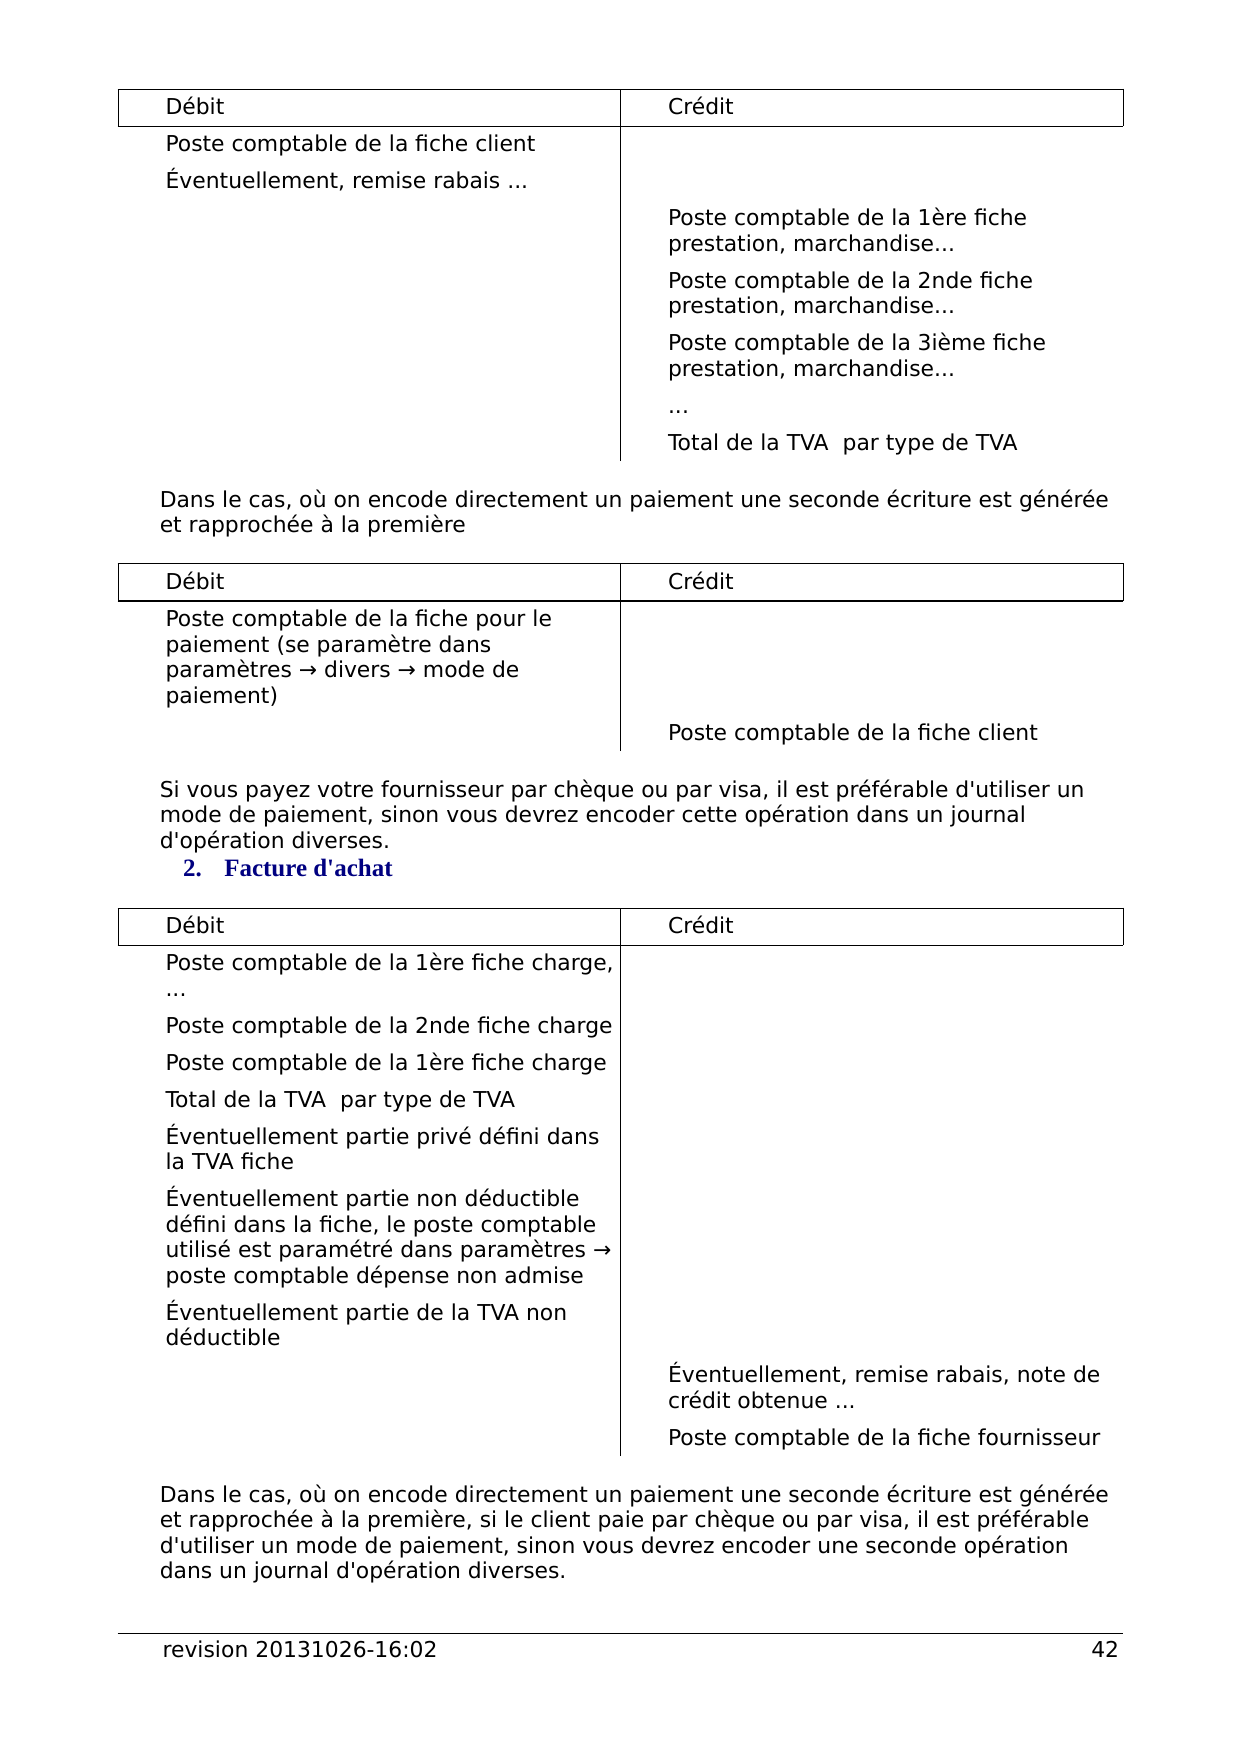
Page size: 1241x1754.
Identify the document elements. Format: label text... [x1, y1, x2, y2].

table_cell [621, 1081, 1123, 1118]
table_cell [118, 325, 620, 387]
subtitle Facture d'achat [177, 853, 1123, 882]
table_cell Poste comptable de la 2nde fiche charge [118, 1007, 620, 1044]
table_cell [118, 424, 620, 461]
table_cell Poste comptable de la 3ième fiche prestation, marchandise... [621, 325, 1123, 387]
table_cell [621, 602, 1123, 714]
table_header Débit [119, 90, 620, 126]
table_cell [621, 1007, 1123, 1044]
table_cell [621, 127, 1123, 163]
table_header Crédit [621, 90, 1123, 126]
table_cell Éventuellement partie privé défini dans la TVA fiche [118, 1118, 620, 1181]
table_cell [118, 1357, 620, 1419]
table_cell ... [621, 387, 1123, 424]
text Dans le cas, où on encode directement un paiement une seconde écriture est générée et rapprochée à la première, si le client paie par chèque ou par visa, il est préférable d'utiliser un mode de paiement, sinon vous devrez encoder une seconde opération dans un journal d'opération diverses. [159, 1482, 1123, 1584]
table_cell Éventuellement, remise rabais ... [118, 163, 620, 200]
table_header Débit [119, 909, 620, 945]
table_cell Poste comptable de la fiche fournisseur [621, 1419, 1123, 1456]
text Dans le cas, où on encode directement un paiement une seconde écriture est générée et rapprochée à la première [159, 487, 1123, 538]
table_cell Poste comptable de la 2nde fiche prestation, marchandise... [621, 262, 1123, 325]
table_cell [118, 714, 620, 751]
table_header Crédit [621, 909, 1123, 945]
table_cell Total de la TVA par type de TVA [118, 1081, 620, 1118]
table_header Débit [119, 564, 620, 600]
table_cell Poste comptable de la fiche pour le paiement (se paramètre dans paramètres → divers → mode de paiement) [118, 602, 620, 714]
table_header Crédit [621, 564, 1123, 600]
table_cell [621, 1044, 1123, 1081]
table_cell [118, 262, 620, 325]
table_cell [621, 1294, 1123, 1357]
table_cell [621, 946, 1123, 1007]
table_cell Poste comptable de la fiche client [621, 714, 1123, 751]
table_cell [621, 1118, 1123, 1181]
table_cell [621, 163, 1123, 200]
text Si vous payez votre fournisseur par chèque ou par visa, il est préférable d'utiliser un mode de paiement, sinon vous devrez encoder cette opération dans un journal d'opération diverses. [159, 777, 1123, 853]
table_cell [621, 1181, 1123, 1294]
table_cell Poste comptable de la 1ère fiche prestation, marchandise... [621, 200, 1123, 262]
table_cell Éventuellement partie non déductible défini dans la fiche, le poste comptable utilisé est paramétré dans paramètres → poste comptable dépense non admise [118, 1181, 620, 1294]
table_cell Poste comptable de la 1ère fiche charge, ... [118, 946, 620, 1007]
table_cell Éventuellement partie de la TVA non déductible [118, 1294, 620, 1357]
table_cell Total de la TVA par type de TVA [621, 424, 1123, 461]
table_cell [118, 387, 620, 424]
table_cell Éventuellement, remise rabais, note de crédit obtenue ... [621, 1357, 1123, 1419]
table_cell [118, 1419, 620, 1456]
table_cell Poste comptable de la fiche client [118, 127, 620, 163]
table_cell Poste comptable de la 1ère fiche charge [118, 1044, 620, 1081]
table_cell [118, 200, 620, 262]
